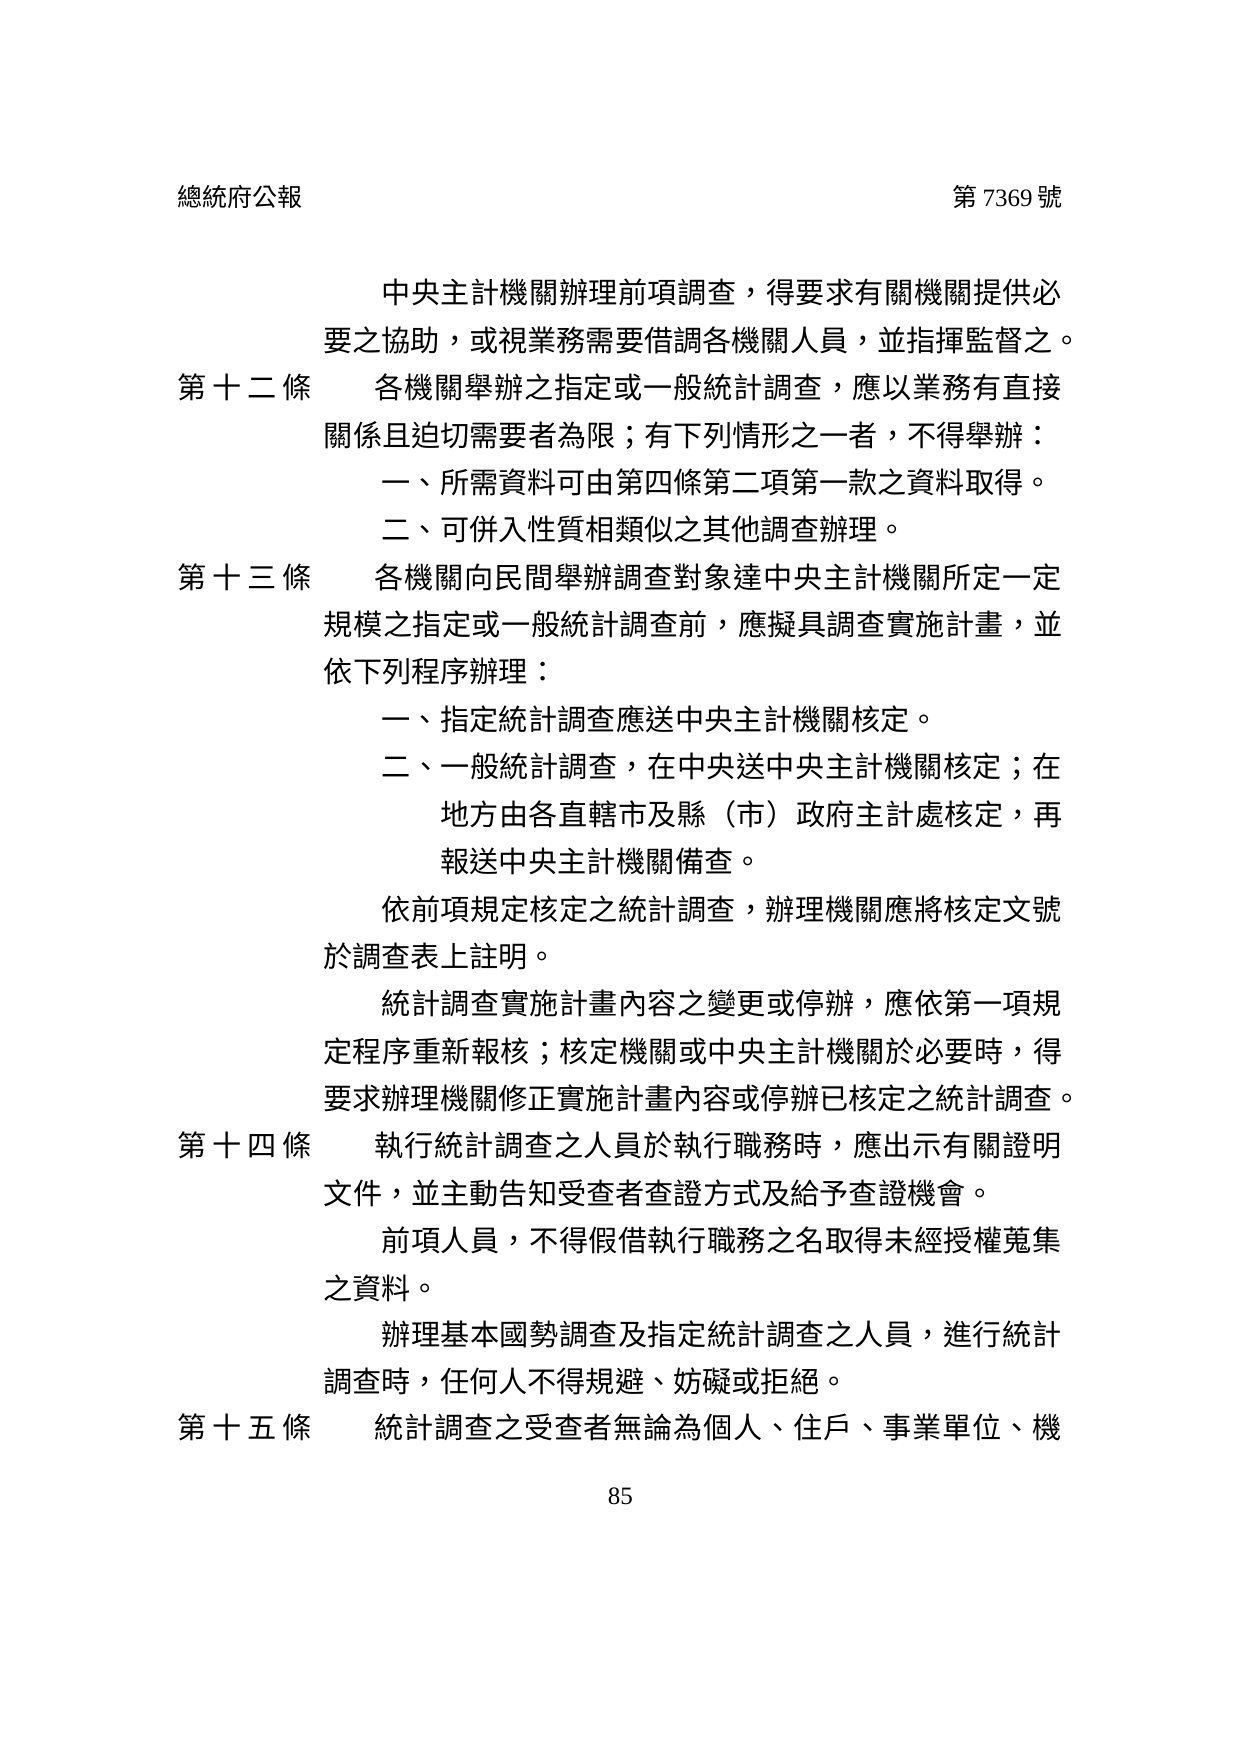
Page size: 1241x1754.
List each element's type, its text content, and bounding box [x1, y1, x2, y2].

text 第十五條 統計調查之受查者無論為個人、住戶、事業單位、機 [177, 1401, 1063, 1448]
text 第十三條 各機關向民間舉辦調查對象達中央主計機關所定一定規模之指定或一般統計調查前，應擬具調查實施計畫，並依下列程序辦理： [177, 550, 1063, 692]
text 前項人員，不得假借執行職務之名取得未經授權蒐集之資料。 [323, 1214, 1063, 1308]
text 二、可併入性質相類似之其他調查辦理。 [381, 503, 1063, 550]
text 統計調查實施計畫內容之變更或停辦，應依第一項規定程序重新報核；核定機關或中央主計機關於必要時，得要求辦理機關修正實施計畫內容或停辦已核定之統計調查。 [323, 977, 1063, 1119]
text 依前項規定核定之統計調查，辦理機關應將核定文號於調查表上註明。 [323, 882, 1063, 977]
text 辦理基本國勢調查及指定統計調查之人員，進行統計調查時，任何人不得規避、妨礙或拒絕。 [323, 1308, 1063, 1401]
text 中央主計機關辦理前項調查，得要求有關機關提供必要之協助，或視業務需要借調各機關人員，並指揮監督之。 [323, 266, 1063, 361]
text 一、所需資料可由第四條第二項第一款之資料取得。 [381, 455, 1063, 503]
text 第十四條 執行統計調查之人員於執行職務時，應出示有關證明文件，並主動告知受查者查證方式及給予查證機會。 [177, 1119, 1063, 1214]
text 一、指定統計調查應送中央主計機關核定。 [381, 692, 1063, 740]
text 二、一般統計調查，在中央送中央主計機關核定；在地方由各直轄市及縣（市）政府主計處核定，再報送中央主計機關備查。 [381, 740, 1063, 882]
text 第十二條 各機關舉辦之指定或一般統計調查，應以業務有直接關係且迫切需要者為限；有下列情形之一者，不得舉辦： [177, 361, 1063, 455]
